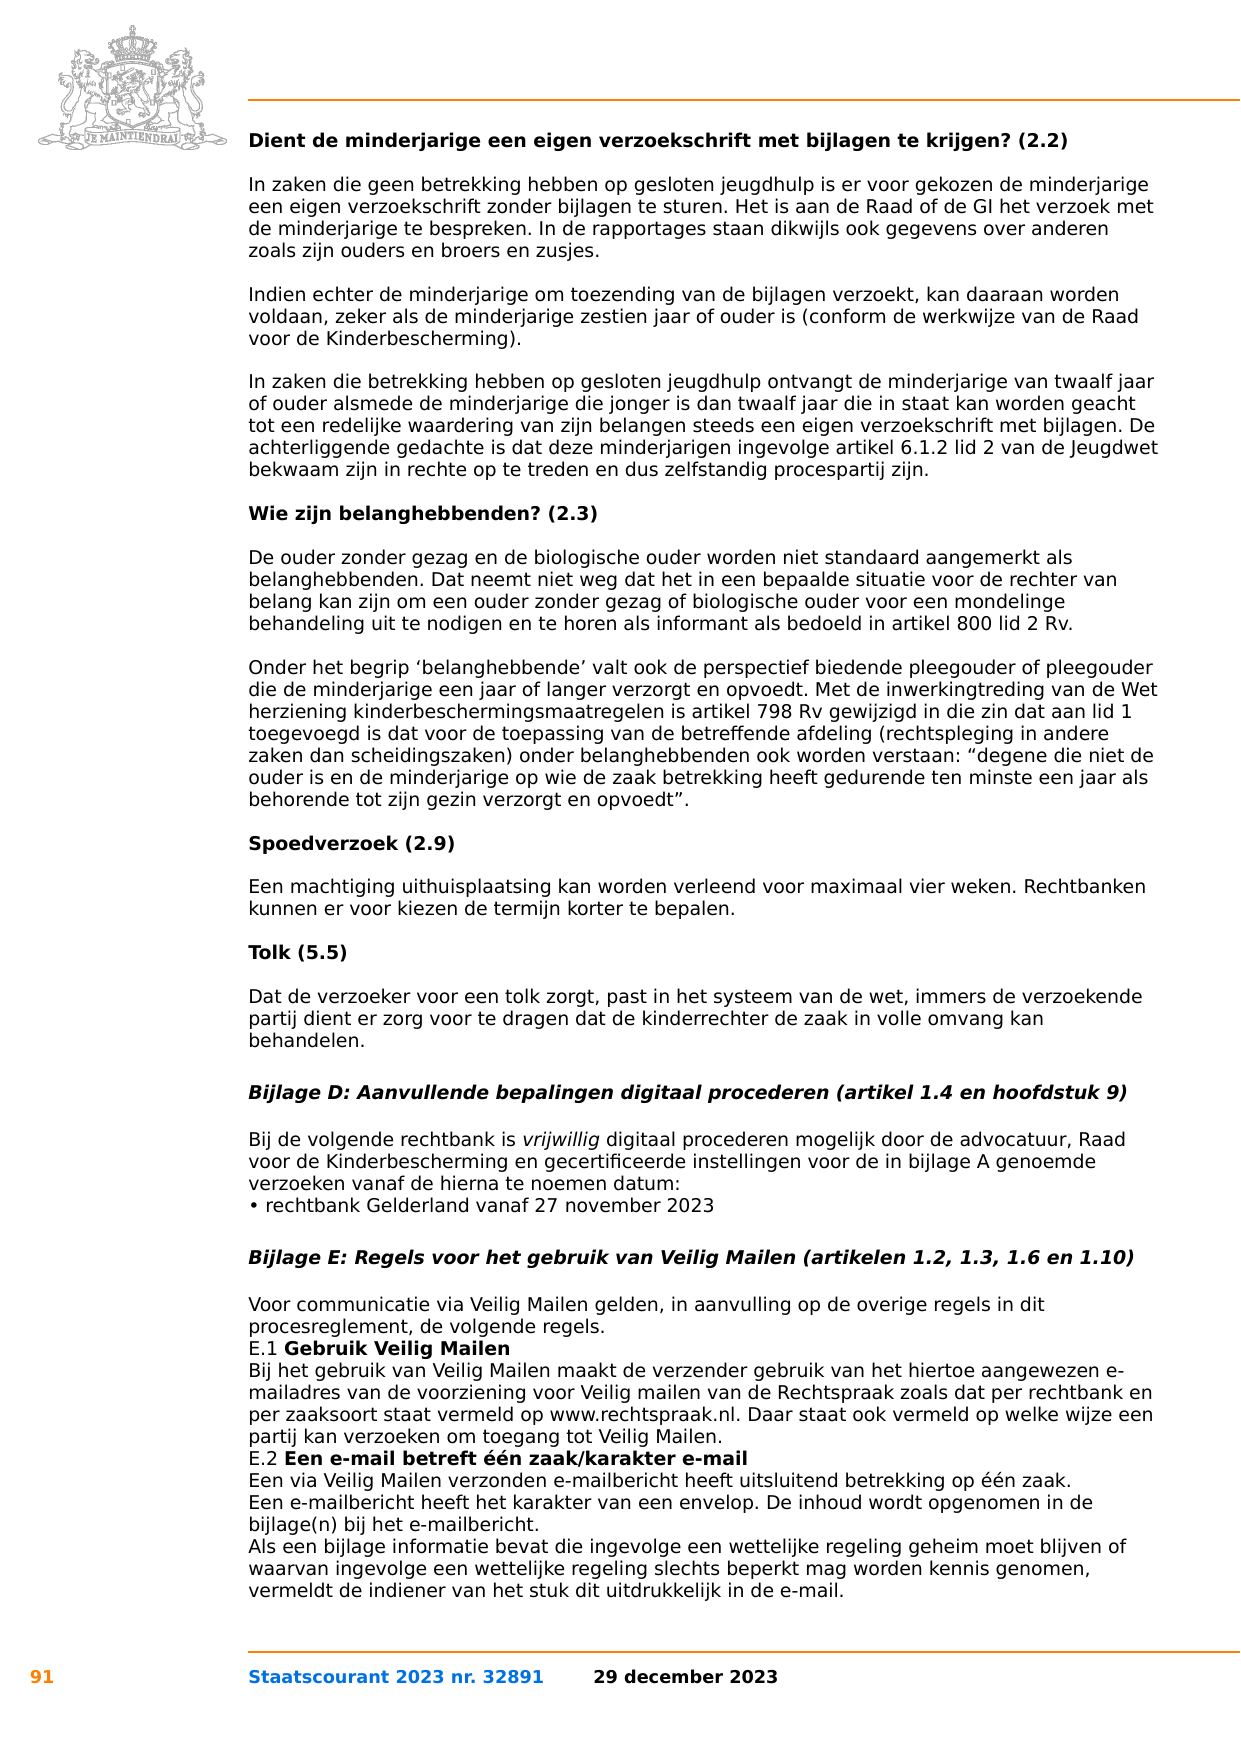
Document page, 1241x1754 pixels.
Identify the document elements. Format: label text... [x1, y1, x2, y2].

text In zaken die geen betrekking hebben op gesloten jeugdhulp is er voor gekozen de minderjarige een eigen verzoekschrift zonder bijlagen te sturen. Het is aan de Raad of de GI het verzoek met de minderjarige te bespreken. In de rapportages staan dikwijls ook gegevens over anderen zoals zijn ouders en broers en zusjes. [248, 174, 1163, 262]
subtitle Bijlage E: Regels voor het gebruik van Veilig Mailen (artikelen 1.2, 1.3, 1.6 en 1.10) [248, 1247, 1163, 1269]
subtitle Tolk (5.5) [248, 942, 1163, 964]
text Een via Veilig Mailen verzonden e-mailbericht heeft uitsluitend betrekking op één zaak. [248, 1470, 1163, 1492]
subtitle Bijlage D: Aanvullende bepalingen digitaal procederen (artikel 1.4 en hoofdstuk 9) [248, 1082, 1163, 1104]
text Bij de volgende rechtbank is vrijwillig digitaal procederen mogelijk door de advocatuur, Raad voor de Kinderbescherming en gecertificeerde instellingen voor de in bijlage A genoemde verzoeken vanaf de hierna te noemen datum: [248, 1129, 1163, 1195]
text De ouder zonder gezag en de biologische ouder worden niet standaard aangemerkt als belanghebbenden. Dat neemt niet weg dat het in een bepaalde situatie voor de rechter van belang kan zijn om een ouder zonder gezag of biologische ouder voor een mondelinge behandeling uit te nodigen en te horen als informant als bedoeld in artikel 800 lid 2 Rv. [248, 547, 1163, 635]
text Als een bijlage informatie bevat die ingevolge een wettelijke regeling geheim moet blijven of waarvan ingevolge een wettelijke regeling slechts beperkt mag worden kennis genomen, vermeldt de indiener van het stuk dit uitdrukkelijk in de e-mail. [248, 1536, 1163, 1602]
text • rechtbank Gelderland vanaf 27 november 2023 [248, 1195, 1163, 1217]
picture [38, 25, 227, 150]
text Voor communicatie via Veilig Mailen gelden, in aanvulling op de overige regels in dit procesreglement, de volgende regels. [248, 1294, 1163, 1338]
text Een e-mailbericht heeft het karakter van een envelop. De inhoud wordt opgenomen in de bijlage(n) bij het e-mailbericht. [248, 1492, 1163, 1536]
text Bij het gebruik van Veilig Mailen maakt de verzender gebruik van het hiertoe aangewezen e-mailadres van de voorziening voor Veilig mailen van de Rechtspraak zoals dat per rechtbank en per zaaksoort staat vermeld op www.rechtspraak.nl. Daar staat ook vermeld op welke wijze een partij kan verzoeken om toegang tot Veilig Mailen. [248, 1360, 1163, 1448]
text E.2 Een e-mail betreft één zaak/karakter e-mail [248, 1448, 1163, 1470]
text Onder het begrip ‘belanghebbende’ valt ook de perspectief biedende pleegouder of pleegouder die de minderjarige een jaar of langer verzorgt en opvoedt. Met de inwerkingtreding van de Wet herziening kinderbeschermingsmaatregelen is artikel 798 Rv gewijzigd in die zin dat aan lid 1 toegevoegd is dat voor de toepassing van de betreffende afdeling (rechtspleging in andere zaken dan scheidingszaken) onder belanghebbenden ook worden verstaan: “degene die niet de ouder is en de minderjarige op wie de zaak betrekking heeft gedurende ten minste een jaar als behorende tot zijn gezin verzorgt en opvoedt”. [248, 657, 1163, 811]
subtitle Spoedverzoek (2.9) [248, 832, 1163, 854]
subtitle Wie zijn belanghebbenden? (2.3) [248, 503, 1163, 525]
text Indien echter de minderjarige om toezending van de bijlagen verzoekt, kan daaraan worden voldaan, zeker als de minderjarige zestien jaar of ouder is (conform de werkwijze van de Raad voor de Kinderbescherming). [248, 283, 1163, 349]
text E.1 Gebruik Veilig Mailen [248, 1338, 1163, 1360]
text Dat de verzoeker voor een tolk zorgt, past in het systeem van de wet, immers de verzoekende partij dient er zorg voor te dragen dat de kinderrechter de zaak in volle omvang kan behandelen. [248, 986, 1163, 1052]
text In zaken die betrekking hebben op gesloten jeugdhulp ontvangt de minderjarige van twaalf jaar of ouder alsmede de minderjarige die jonger is dan twaalf jaar die in staat kan worden geacht tot een redelijke waardering van zijn belangen steeds een eigen verzoekschrift met bijlagen. De achterliggende gedachte is dat deze minderjarigen ingevolge artikel 6.1.2 lid 2 van de Jeugdwet bekwaam zijn in rechte op te treden en dus zelfstandig procespartij zijn. [248, 371, 1163, 481]
text Een machtiging uithuisplaatsing kan worden verleend voor maximaal vier weken. Rechtbanken kunnen er voor kiezen de termijn korter te bepalen. [248, 876, 1163, 920]
subtitle Dient de minderjarige een eigen verzoekschrift met bijlagen te krijgen? (2.2) [248, 130, 1163, 152]
